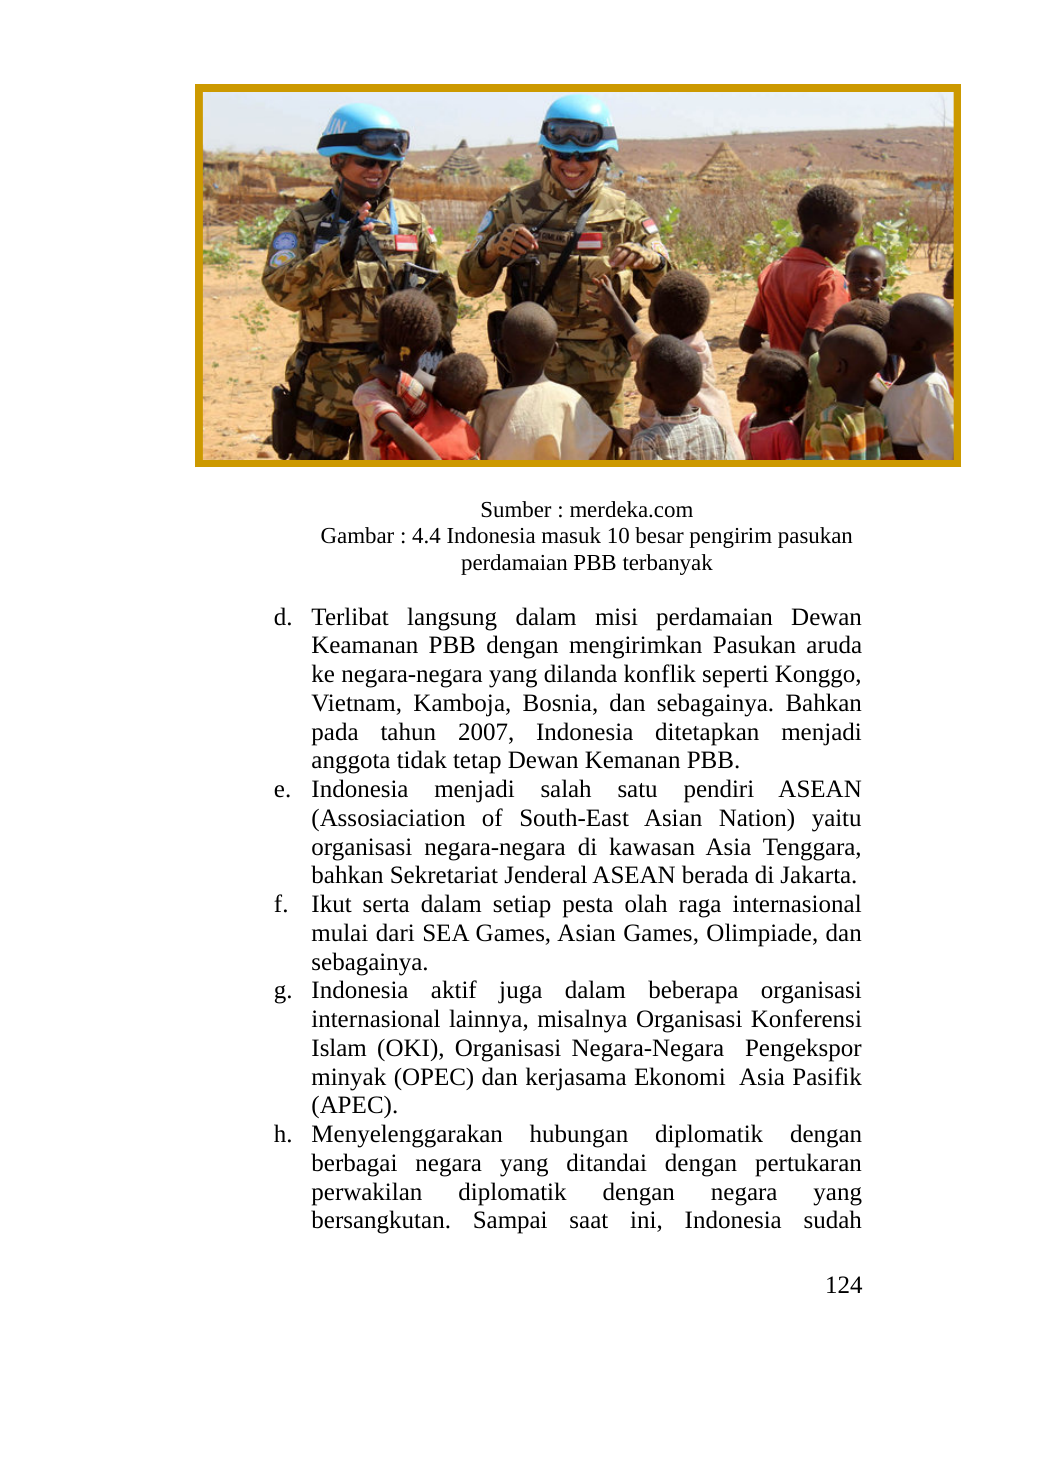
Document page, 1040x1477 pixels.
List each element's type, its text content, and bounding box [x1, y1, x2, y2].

picture [202, 92, 954, 460]
list Menyelenggarakan hubungan diplomatik dengan berbagai negara yang ditandai dengan pertukaran perwakilan diplomatik dengan negara yang bersangkutan. Sampai saat ini, Indonesia sudah [274, 1119, 862, 1234]
list Indonesia menjadi salah satu pendiri ASEAN (Assosiaciation of South-East Asian Nation) yaitu organisasi negara-negara di kawasan Asia Tenggara, bahkan Sekretariat Jenderal ASEAN berada di Jakarta. [274, 774, 862, 889]
list Ikut serta dalam setiap pesta olah raga internasional mulai dari SEA Games, Asian Games, Olimpiade, dan sebagainya. [274, 889, 862, 975]
list Sumber : merdeka.com [274, 496, 862, 522]
list Gambar : 4.4 Indonesia masuk 10 besar pengirim pasukan perdamaian PBB terbanyak [274, 522, 862, 575]
list Terlibat langsung dalam misi perdamaian Dewan Keamanan PBB dengan mengirimkan Pasukan aruda ke negara-negara yang dilanda konflik seperti Konggo, Vietnam, Kamboja, Bosnia, dan sebagainya. Bahkan pada tahun 2007, Indonesia ditetapkan menjadi anggota tidak tetap Dewan Kemanan PBB. [274, 602, 862, 774]
list Indonesia aktif juga dalam beberapa organisasi internasional lainnya, misalnya Organisasi Konferensi Islam (OKI), Organisasi Negara-Negara Pengekspor minyak (OPEC) dan kerjasama Ekonomi Asia Pasifik (APEC). [274, 975, 862, 1119]
